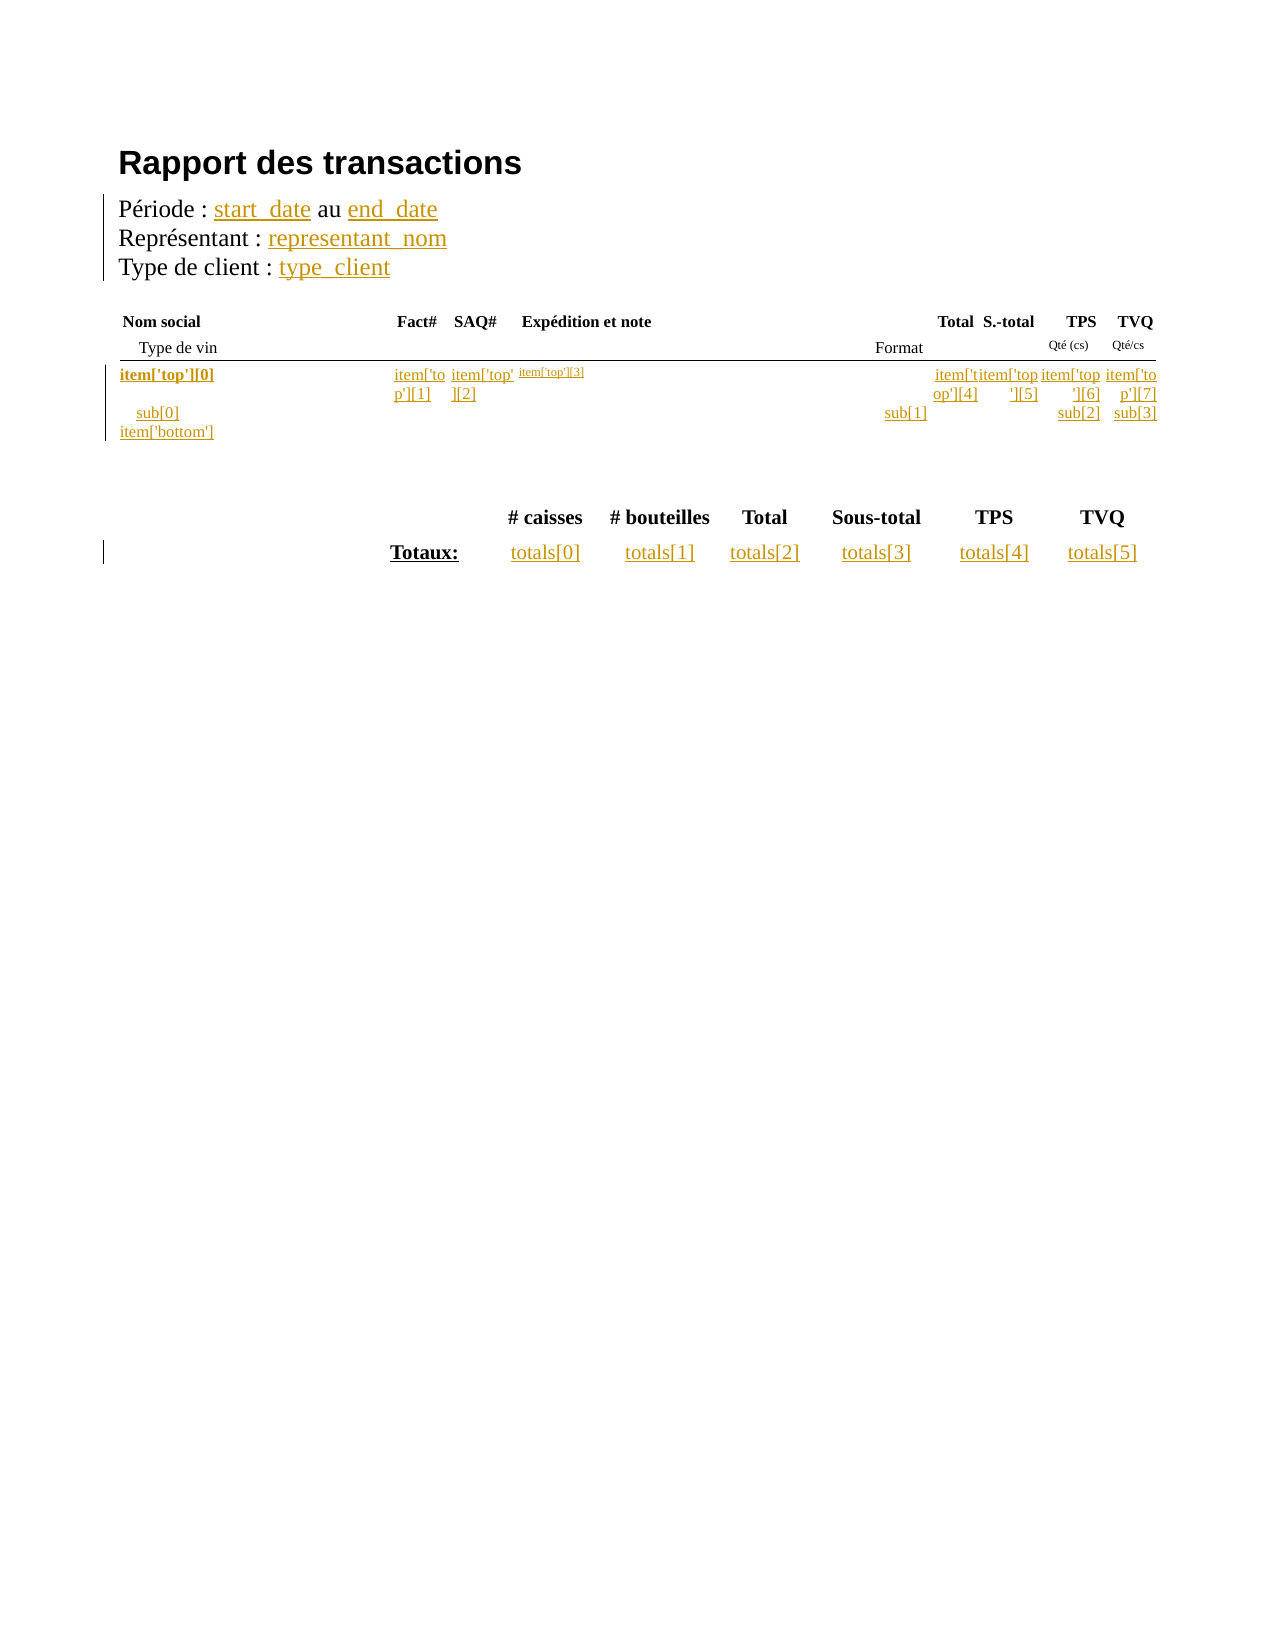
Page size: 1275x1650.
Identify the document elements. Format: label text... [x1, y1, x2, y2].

table_cell totals[3] [812, 535, 941, 570]
table_cell item['bottom'] [120, 422, 518, 441]
table_cell totals[1] [603, 535, 717, 570]
table_header '][5] [978, 382, 1038, 403]
table_header [361, 499, 488, 534]
table_header item['top'][3] [519, 365, 927, 403]
table_header item['top'][7] [1100, 365, 1154, 403]
table_cell Format [519, 335, 926, 360]
table_header item['top'][4] [927, 365, 977, 403]
table_header Total [717, 499, 812, 534]
table_cell Totaux: [361, 535, 488, 570]
table_cell [1100, 422, 1154, 441]
table_header item['top'][2] [451, 365, 518, 403]
table_cell sub[2] [1038, 403, 1100, 422]
table_cell sub[1] [519, 403, 927, 422]
table_cell Qté/cs [1100, 335, 1156, 360]
table_cell sub[3] [1100, 403, 1154, 422]
table_cell totals[2] [717, 535, 812, 570]
subtitle Rapport des transactions [118, 143, 1157, 182]
text Représentant : representant_nom [118, 223, 1157, 252]
table_header TPS [941, 499, 1048, 534]
table_header item['top'][6] [1038, 365, 1100, 403]
table_cell sub[0] [120, 403, 518, 422]
table_cell [926, 335, 977, 360]
table_header S.-total [977, 309, 1037, 334]
table_cell totals[0] [488, 535, 602, 570]
table_header TPS [1037, 309, 1099, 334]
text Type de client : type_client [118, 252, 1157, 281]
table_cell [1038, 422, 1100, 441]
table_cell totals[4] [941, 535, 1048, 570]
table_cell [927, 403, 977, 422]
table_header Fact# [394, 309, 451, 360]
table_cell [978, 403, 1038, 422]
table_header Sous-total [812, 499, 941, 534]
table_header TVQ [1100, 309, 1156, 334]
table_cell totals[5] [1048, 535, 1157, 570]
table_header item['top'][1] [394, 365, 451, 403]
text Période : start_date au end_date [118, 194, 1157, 223]
table_header SAQ# [451, 309, 518, 360]
table_header item['top'][0] [120, 365, 394, 403]
table_cell [120, 361, 1154, 379]
table_header Total [926, 309, 977, 334]
table_header TVQ [1048, 499, 1157, 534]
table_cell [519, 422, 927, 441]
table_header Expédition et note [519, 309, 926, 334]
table_cell Type de vin [120, 335, 394, 360]
table_cell [927, 422, 977, 441]
table_header item['top [978, 365, 1038, 381]
table_cell [977, 335, 1037, 360]
table_header Nom social [120, 309, 394, 334]
table_header # caisses [488, 499, 602, 534]
table_cell [978, 422, 1038, 441]
table_cell Qté (cs) [1037, 335, 1099, 360]
table_header # bouteilles [603, 499, 717, 534]
